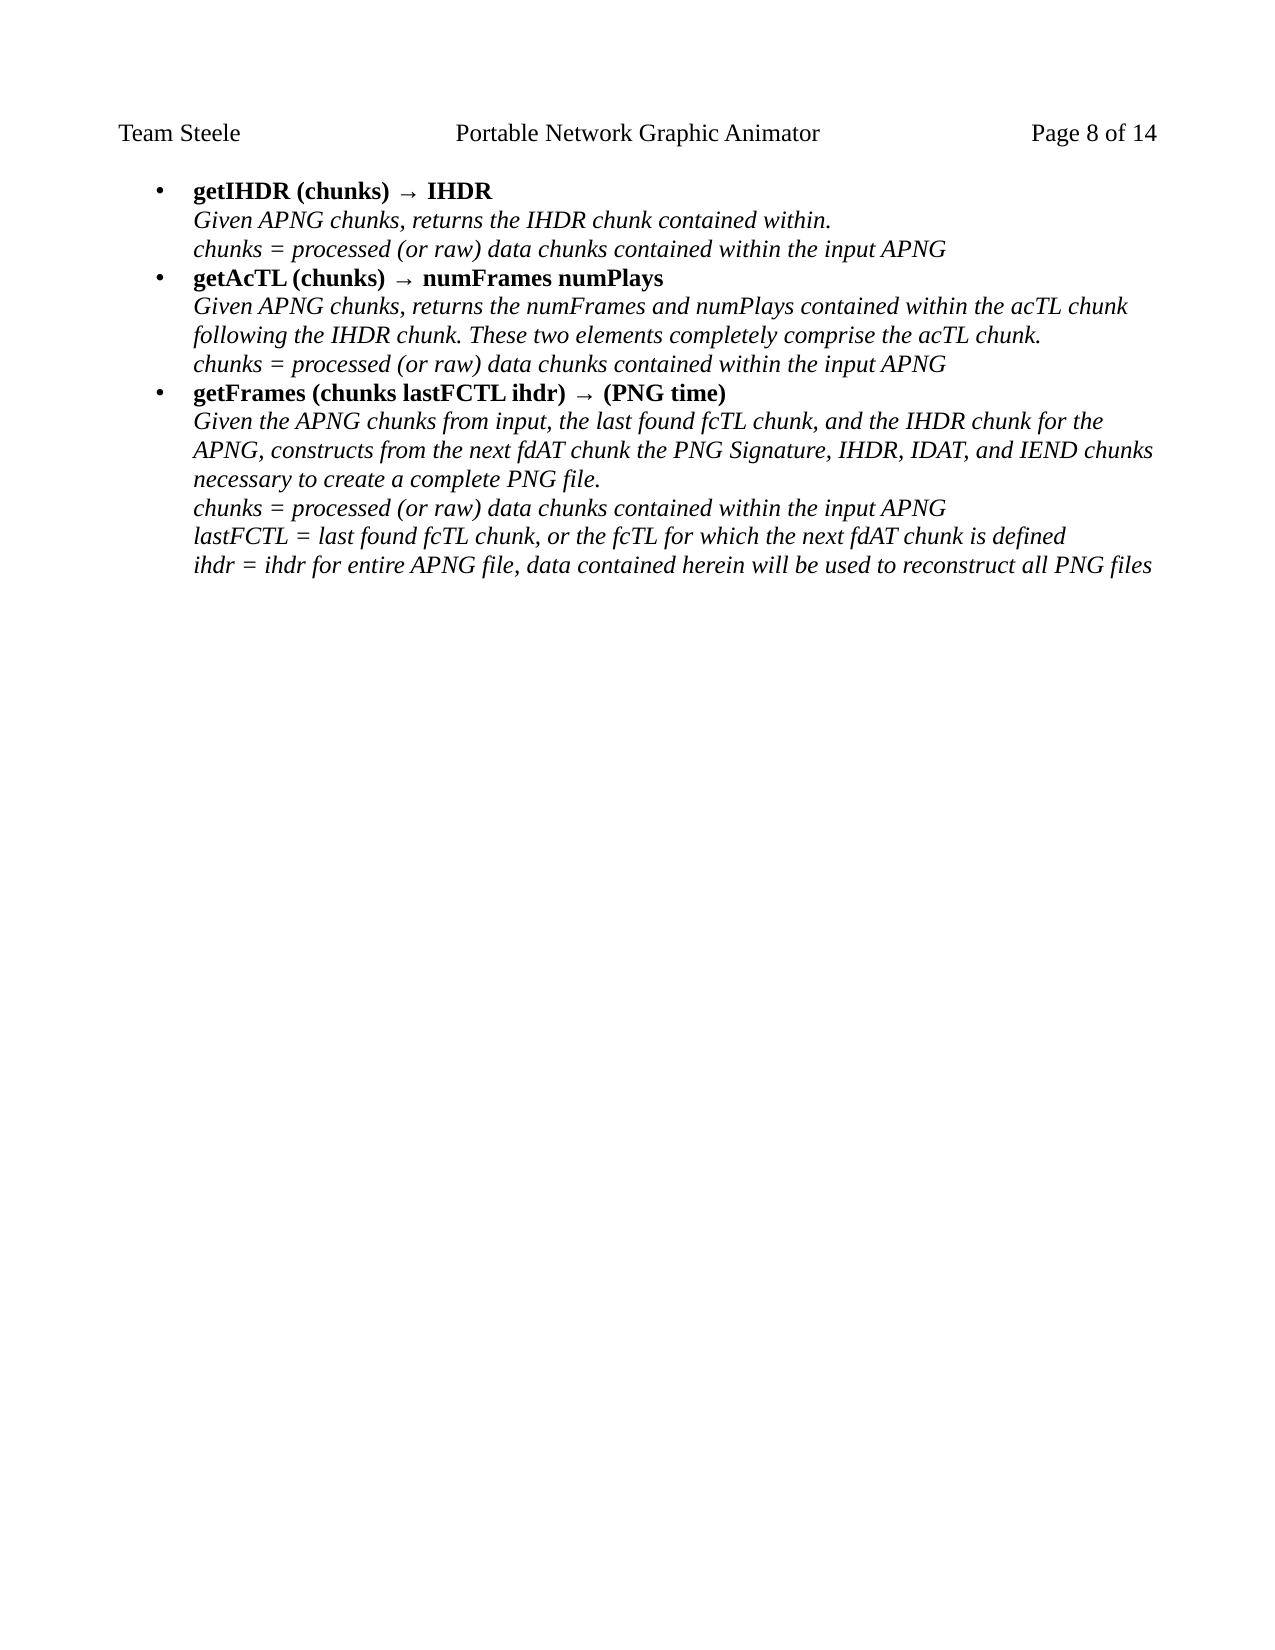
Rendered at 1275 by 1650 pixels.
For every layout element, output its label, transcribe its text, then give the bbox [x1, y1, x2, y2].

list Given APNG chunks, returns the IHDR chunk contained within. [156, 205, 1157, 234]
list getFrames (chunks lastFCTL ihdr) → (PNG time) [156, 378, 1157, 406]
list Given APNG chunks, returns the numFrames and numPlays contained within the acTL chunk following the IHDR chunk. These two elements completely comprise the acTL chunk. [156, 291, 1157, 349]
list chunks = processed (or raw) data chunks contained within the input APNG [156, 234, 1157, 263]
list ihdr = ihdr for entire APNG file, data contained herein will be used to reconstruct all PNG files [156, 550, 1157, 579]
list getIHDR (chunks) → IHDR [156, 176, 1157, 205]
list Given the APNG chunks from input, the last found fcTL chunk, and the IHDR chunk for the APNG, constructs from the next fdAT chunk the PNG Signature, IHDR, IDAT, and IEND chunks necessary to create a complete PNG file. [156, 406, 1157, 493]
list getAcTL (chunks) → numFrames numPlays [156, 263, 1157, 291]
list lastFCTL = last found fcTL chunk, or the fcTL for which the next fdAT chunk is defined [156, 521, 1157, 550]
list chunks = processed (or raw) data chunks contained within the input APNG [156, 493, 1157, 521]
list chunks = processed (or raw) data chunks contained within the input APNG [156, 349, 1157, 378]
